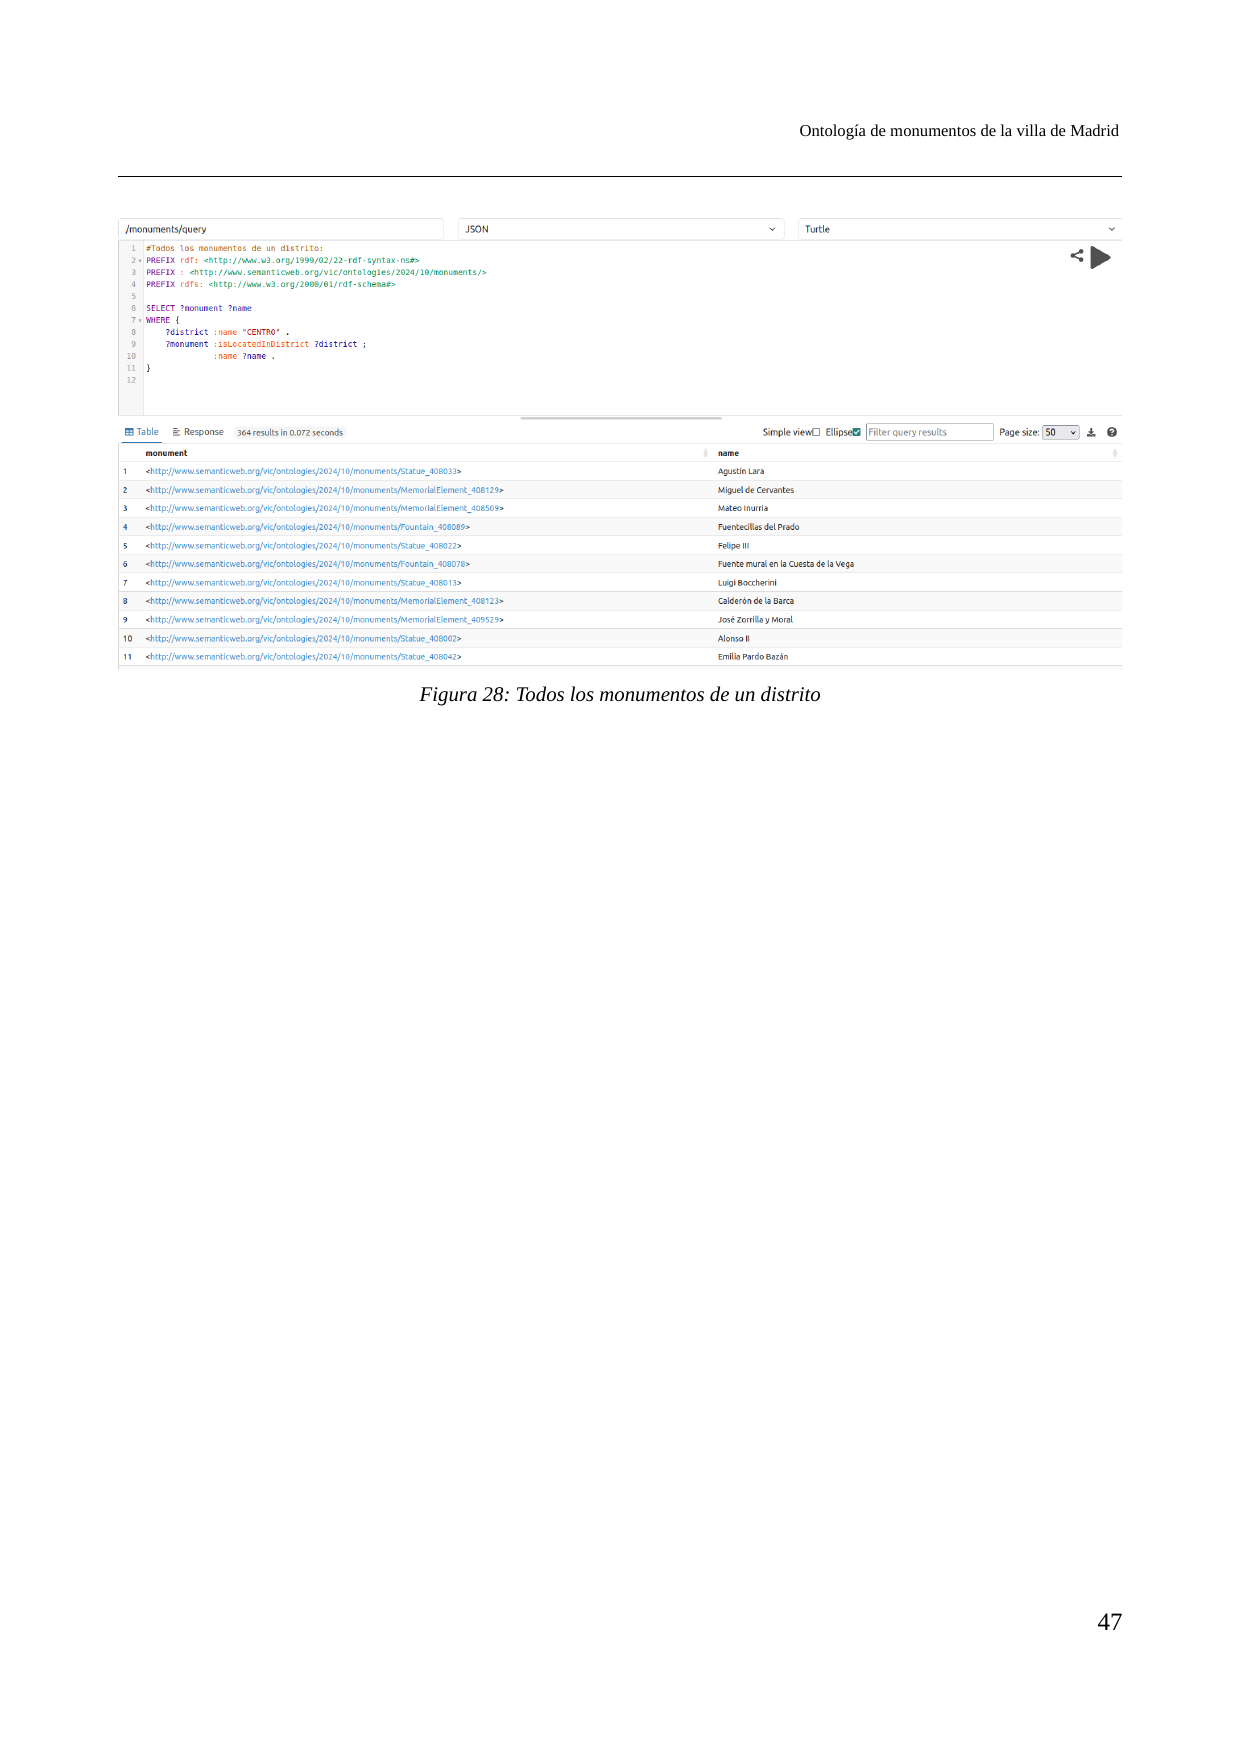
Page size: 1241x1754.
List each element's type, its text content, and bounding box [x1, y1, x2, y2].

picture [118, 218, 1123, 670]
text Figura 28: Todos los monumentos de un distrito [118, 670, 1122, 706]
